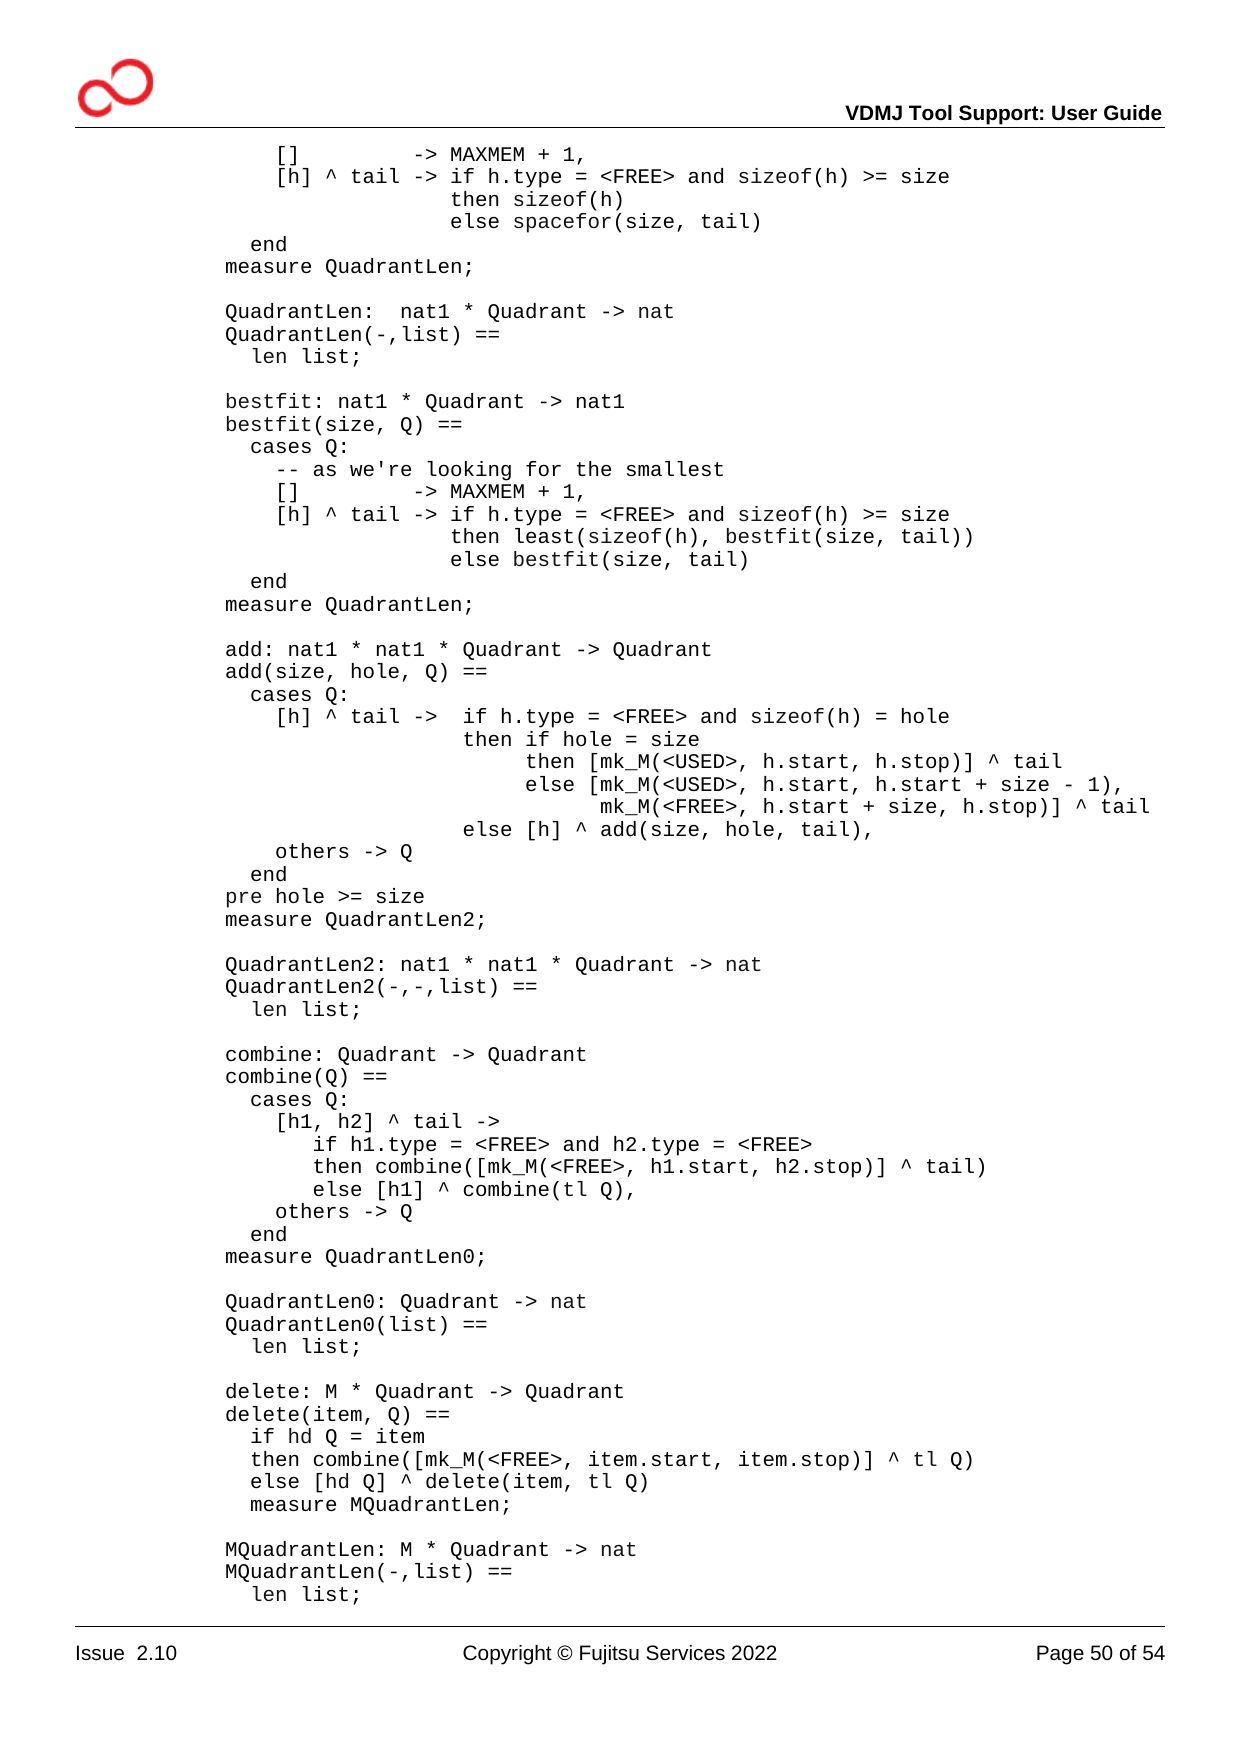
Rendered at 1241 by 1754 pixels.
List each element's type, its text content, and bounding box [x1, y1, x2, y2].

text -- as we're looking for the smallest [225, 458, 1165, 481]
text end [225, 863, 1165, 886]
text add: nat1 * nat1 * Quadrant -> Quadrant [225, 638, 1165, 661]
text [h] ^ tail -> if h.type = <FREE> and sizeof(h) = hole [225, 706, 1165, 728]
text measure QuadrantLen; [225, 593, 1165, 616]
text len list; [225, 1336, 1165, 1358]
text then [mk_M(<USED>, h.start, h.stop)] ^ tail [225, 751, 1165, 773]
text others -> Q [225, 1201, 1165, 1223]
text delete(item, Q) == [225, 1403, 1165, 1426]
text measure QuadrantLen; [225, 256, 1165, 278]
text bestfit(size, Q) == [225, 413, 1165, 436]
text else bestfit(size, tail) [225, 548, 1165, 571]
text [] -> MAXMEM + 1, [225, 481, 1165, 503]
text then combine([mk_M(<FREE>, item.start, item.stop)] ^ tl Q) [225, 1448, 1165, 1471]
text then combine([mk_M(<FREE>, h1.start, h2.stop)] ^ tail) [225, 1156, 1165, 1178]
text else [mk_M(<USED>, h.start, h.start + size - 1), [225, 773, 1165, 796]
text then sizeof(h) [225, 188, 1165, 211]
text combine(Q) == [225, 1066, 1165, 1088]
text QuadrantLen: nat1 * Quadrant -> nat [225, 301, 1165, 323]
text mk_M(<FREE>, h.start + size, h.stop)] ^ tail [225, 796, 1165, 818]
text MQuadrantLen(-,list) == [225, 1561, 1165, 1583]
text cases Q: [225, 683, 1165, 706]
text end [225, 1223, 1165, 1246]
text then least(sizeof(h), bestfit(size, tail)) [225, 526, 1165, 548]
text else spacefor(size, tail) [225, 211, 1165, 233]
text measure QuadrantLen2; [225, 908, 1165, 931]
text QuadrantLen(-,list) == [225, 323, 1165, 346]
text end [225, 571, 1165, 593]
text [h] ^ tail -> if h.type = <FREE> and sizeof(h) >= size [225, 503, 1165, 526]
text cases Q: [225, 436, 1165, 458]
text [h] ^ tail -> if h.type = <FREE> and sizeof(h) >= size [225, 166, 1165, 188]
text QuadrantLen0: Quadrant -> nat [225, 1291, 1165, 1313]
text measure QuadrantLen0; [225, 1246, 1165, 1268]
text len list; [225, 346, 1165, 368]
text combine: Quadrant -> Quadrant [225, 1043, 1165, 1066]
text QuadrantLen2: nat1 * nat1 * Quadrant -> nat [225, 953, 1165, 976]
text else [hd Q] ^ delete(item, tl Q) [225, 1471, 1165, 1493]
text if h1.type = <FREE> and h2.type = <FREE> [225, 1133, 1165, 1156]
text pre hole >= size [225, 886, 1165, 908]
text add(size, hole, Q) == [225, 661, 1165, 683]
text else [h1] ^ combine(tl Q), [225, 1178, 1165, 1201]
text end [225, 233, 1165, 256]
text len list; [225, 1583, 1165, 1606]
text if hd Q = item [225, 1426, 1165, 1448]
text [h1, h2] ^ tail -> [225, 1111, 1165, 1133]
picture [78, 52, 153, 127]
text measure MQuadrantLen; [225, 1493, 1165, 1516]
text len list; [225, 998, 1165, 1021]
text bestfit: nat1 * Quadrant -> nat1 [225, 391, 1165, 413]
text others -> Q [225, 841, 1165, 863]
text QuadrantLen0(list) == [225, 1313, 1165, 1336]
text cases Q: [225, 1088, 1165, 1111]
text QuadrantLen2(-,-,list) == [225, 976, 1165, 998]
text else [h] ^ add(size, hole, tail), [225, 818, 1165, 841]
text MQuadrantLen: M * Quadrant -> nat [225, 1538, 1165, 1561]
text delete: M * Quadrant -> Quadrant [225, 1381, 1165, 1403]
text then if hole = size [225, 728, 1165, 751]
text [] -> MAXMEM + 1, [225, 143, 1165, 166]
